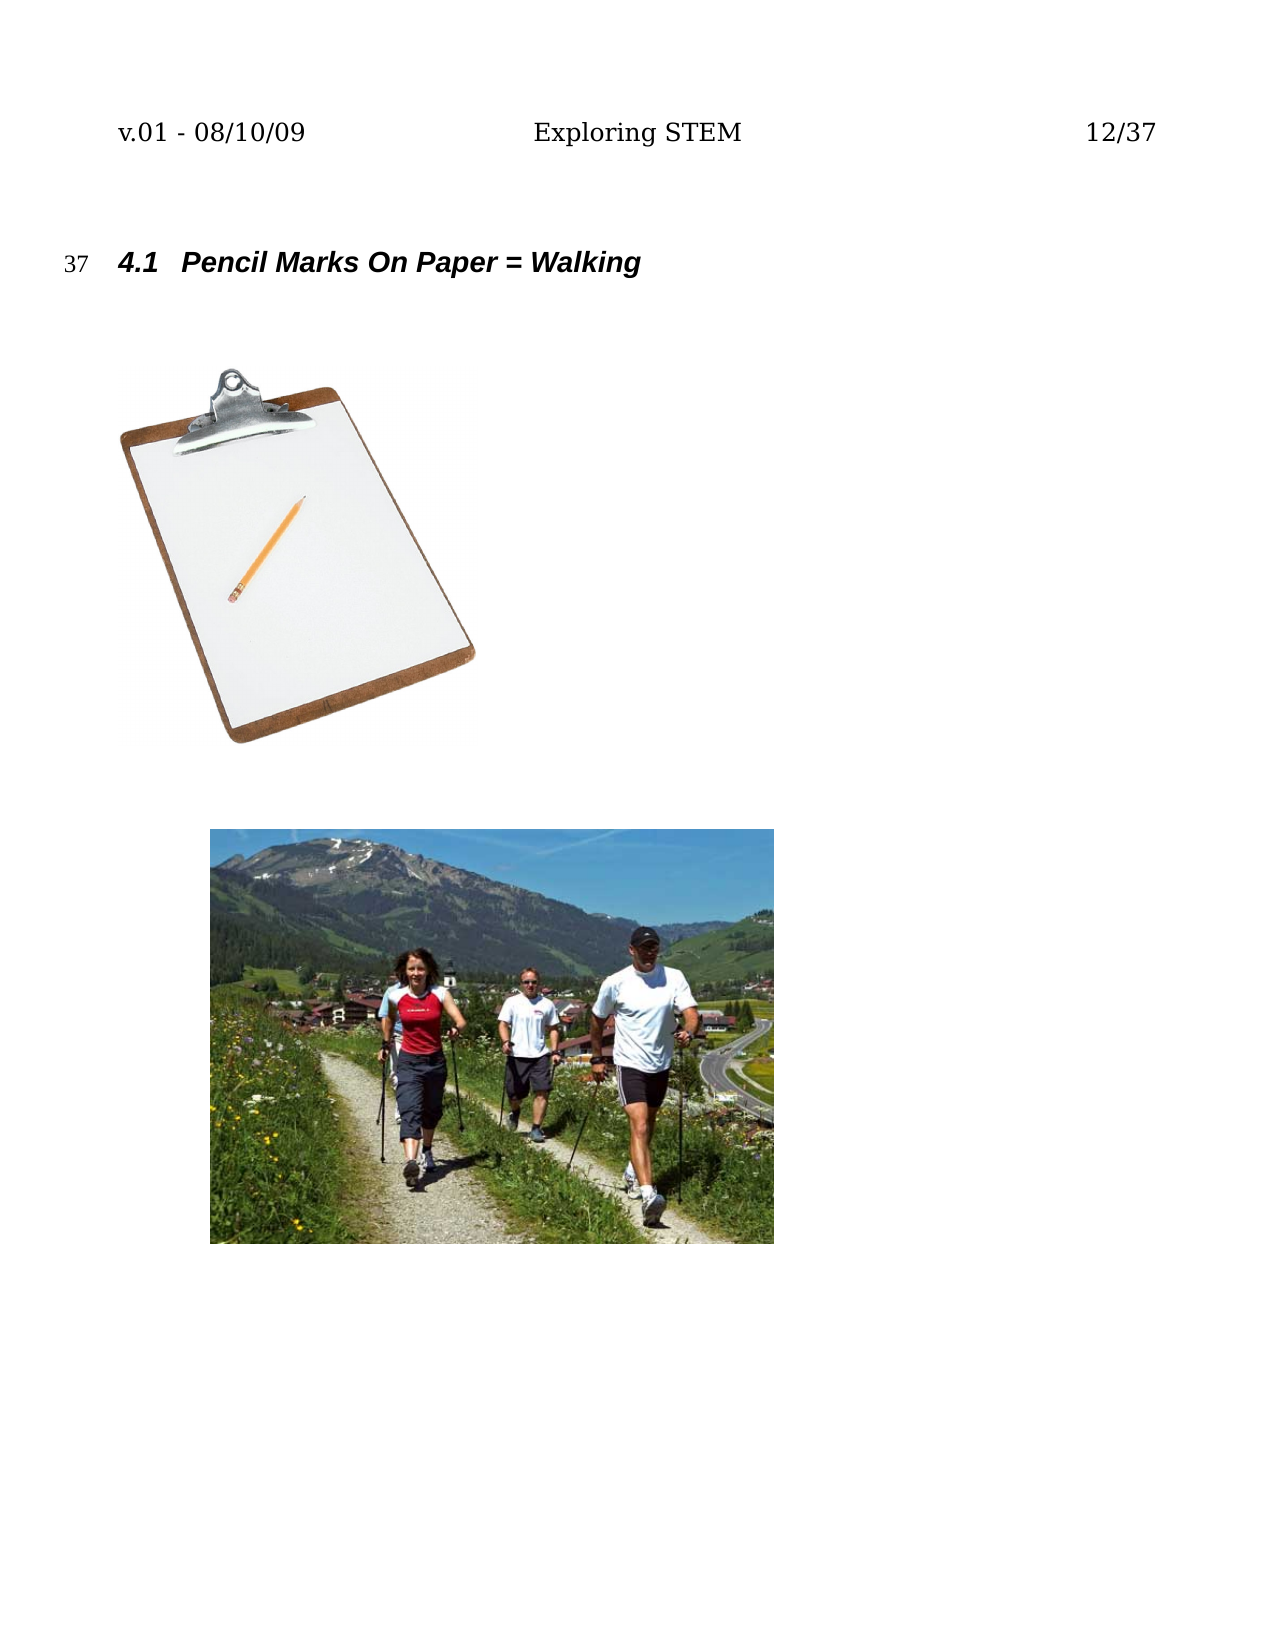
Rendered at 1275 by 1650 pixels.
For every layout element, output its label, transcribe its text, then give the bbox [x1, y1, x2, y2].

picture [118, 366, 478, 746]
subtitle Pencil Marks On Paper = Walking [118, 245, 1157, 278]
picture [210, 829, 774, 1244]
